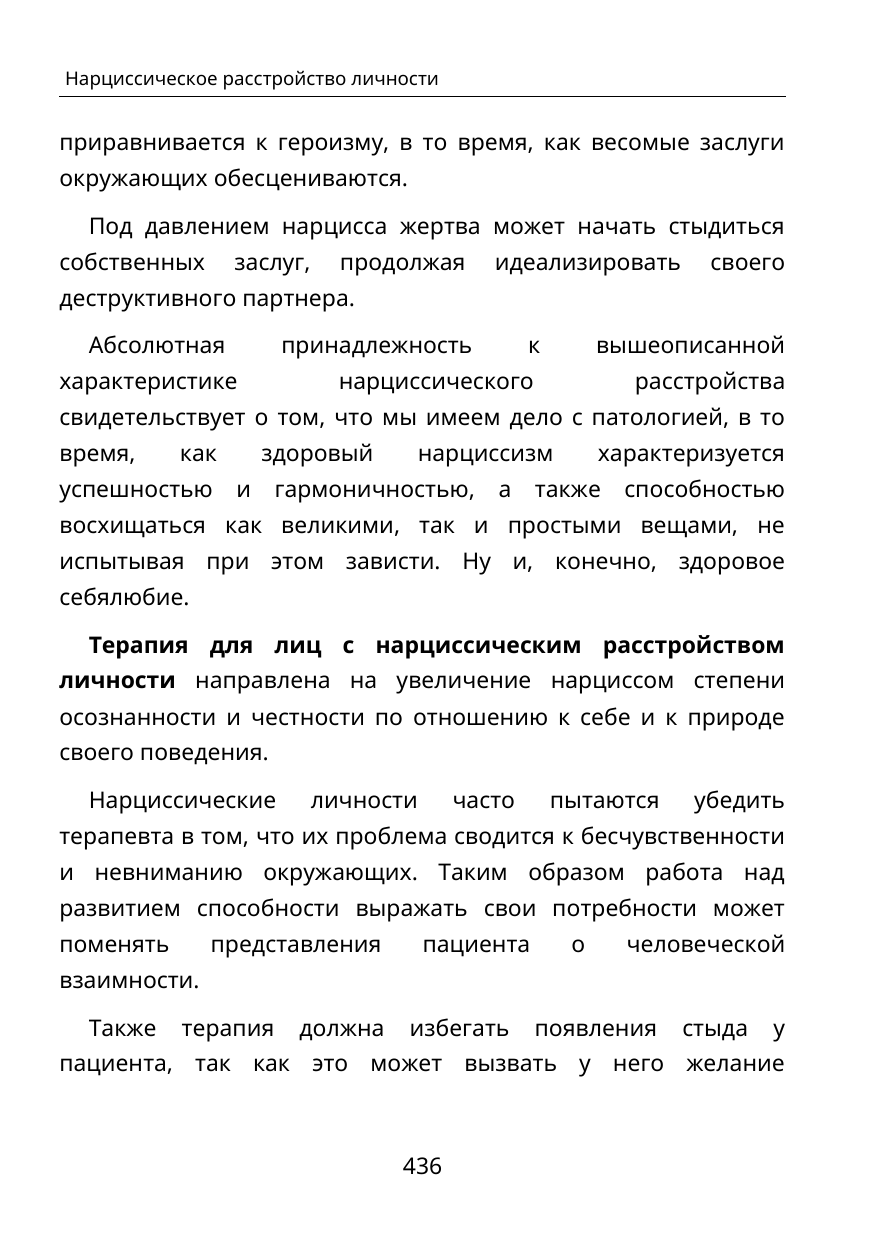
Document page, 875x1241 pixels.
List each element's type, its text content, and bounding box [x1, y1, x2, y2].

text Также терапия должна избегать появления стыда у пациента, так как это может вызвать у него желание [59, 1011, 786, 1079]
text Под давлением нарцисса жертва может начать стыдиться собственных заслуг, продолжая идеализировать своего деструктивного партнера. [59, 210, 786, 313]
text приравнивается к героизму, в то время, как весомые заслуги окружающих обесцениваются. [59, 126, 786, 193]
text Абсолютная принадлежность к вышеописанной характеристике нарциссического расстройства свидетельствует о том, что мы имеем дело с патологией, в то время, как здоровый нарциссизм характеризуется успешностью и гармоничностью, а также способностью восхищаться как великими, так и простыми вещами, не испытывая при этом зависти. Ну и, конечно, здоровое себялюбие. [59, 329, 786, 612]
text Терапия для лиц с нарциссическим расстройством личности направлена на увеличение нарциссом степени осознанности и честности по отношению к себе и к природе своего поведения. [59, 628, 786, 768]
text Нарциссические личности часто пытаются убедить терапевта в том, что их проблема сводится к бесчувственности и невниманию окружающих. Таким образом работа над развитием способности выражать свои потребности может поменять представления пациента о человеческой взаимности. [59, 784, 786, 995]
